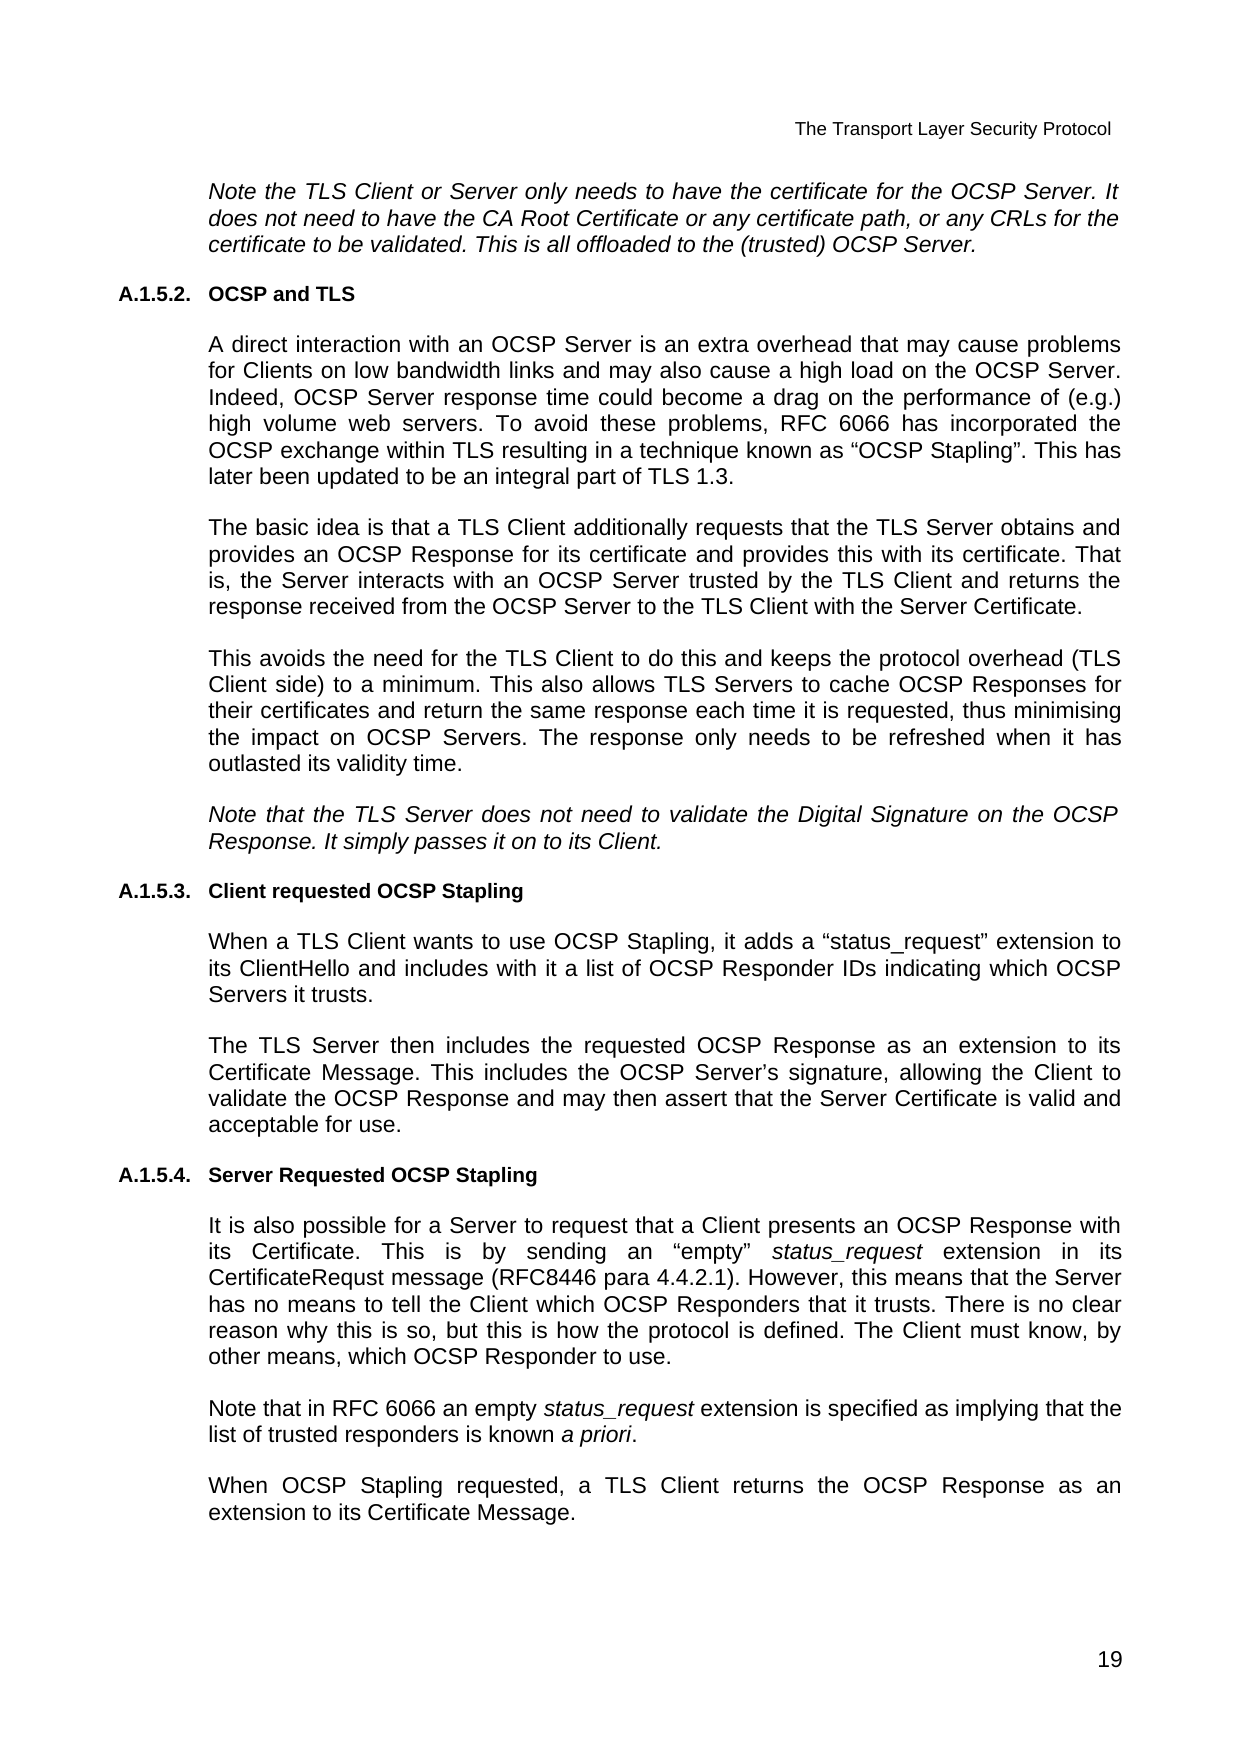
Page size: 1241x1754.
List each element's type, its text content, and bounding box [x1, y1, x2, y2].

text When OCSP Stapling requested, a TLS Client returns the OCSP Response as an extension to its Certificate Message. [208, 1472, 1122, 1525]
text A direct interaction with an OCSP Server is an extra overhead that may cause problems for Clients on low bandwidth links and may also cause a high load on the OCSP Server. Indeed, OCSP Server response time could become a drag on the performance of (e.g.) high volume web servers. To avoid these problems, RFC 6066 has incorporated the OCSP exchange within TLS resulting in a technique known as “OCSP Stapling”. This has later been updated to be an integral part of TLS 1.3. [208, 331, 1122, 489]
text Note the TLS Client or Server only needs to have the certificate for the OCSP Server. It does not need to have the CA Root Certificate or any certificate path, or any CRLs for the certificate to be validated. This is all offloaded to the (trusted) OCSP Server. [208, 178, 1122, 257]
subtitle Server Requested OCSP Stapling [118, 1163, 1122, 1187]
subtitle Client requested OCSP Stapling [118, 879, 1122, 903]
subtitle OCSP and TLS [118, 282, 1122, 306]
text The TLS Server then includes the requested OCSP Response as an extension to its Certificate Message. This includes the OCSP Server’s signature, allowing the Client to validate the OCSP Response and may then assert that the Server Certificate is valid and acceptable for use. [208, 1032, 1122, 1138]
text The basic idea is that a TLS Client additionally requests that the TLS Server obtains and provides an OCSP Response for its certificate and provides this with its certificate. That is, the Server interacts with an OCSP Server trusted by the TLS Client and returns the response received from the OCSP Server to the TLS Client with the Server Certificate. [208, 514, 1122, 620]
text This avoids the need for the TLS Client to do this and keeps the protocol overhead (TLS Client side) to a minimum. This also allows TLS Servers to cache OCSP Responses for their certificates and return the same response each time it is requested, thus minimising the impact on OCSP Servers. The response only needs to be refreshed when it has outlasted its validity time. [208, 645, 1122, 776]
text Note that in RFC 6066 an empty status_request extension is specified as implying that the list of trusted responders is known a priori. [208, 1395, 1122, 1447]
text It is also possible for a Server to request that a Client presents an OCSP Response with its Certificate. This is by sending an “empty” status_request extension in its CertificateRequst message (RFC8446 para 4.4.2.1). However, this means that the Server has no means to tell the Client which OCSP Responders that it trusts. There is no clear reason why this is so, but this is how the protocol is defined. The Client must know, by other means, which OCSP Responder to use. [208, 1212, 1122, 1370]
text When a TLS Client wants to use OCSP Stapling, it adds a “status_request” extension to its ClientHello and includes with it a list of OCSP Responder IDs indicating which OCSP Servers it trusts. [208, 928, 1122, 1007]
text Note that the TLS Server does not need to validate the Digital Signature on the OCSP Response. It simply passes it on to its Client. [208, 801, 1122, 854]
